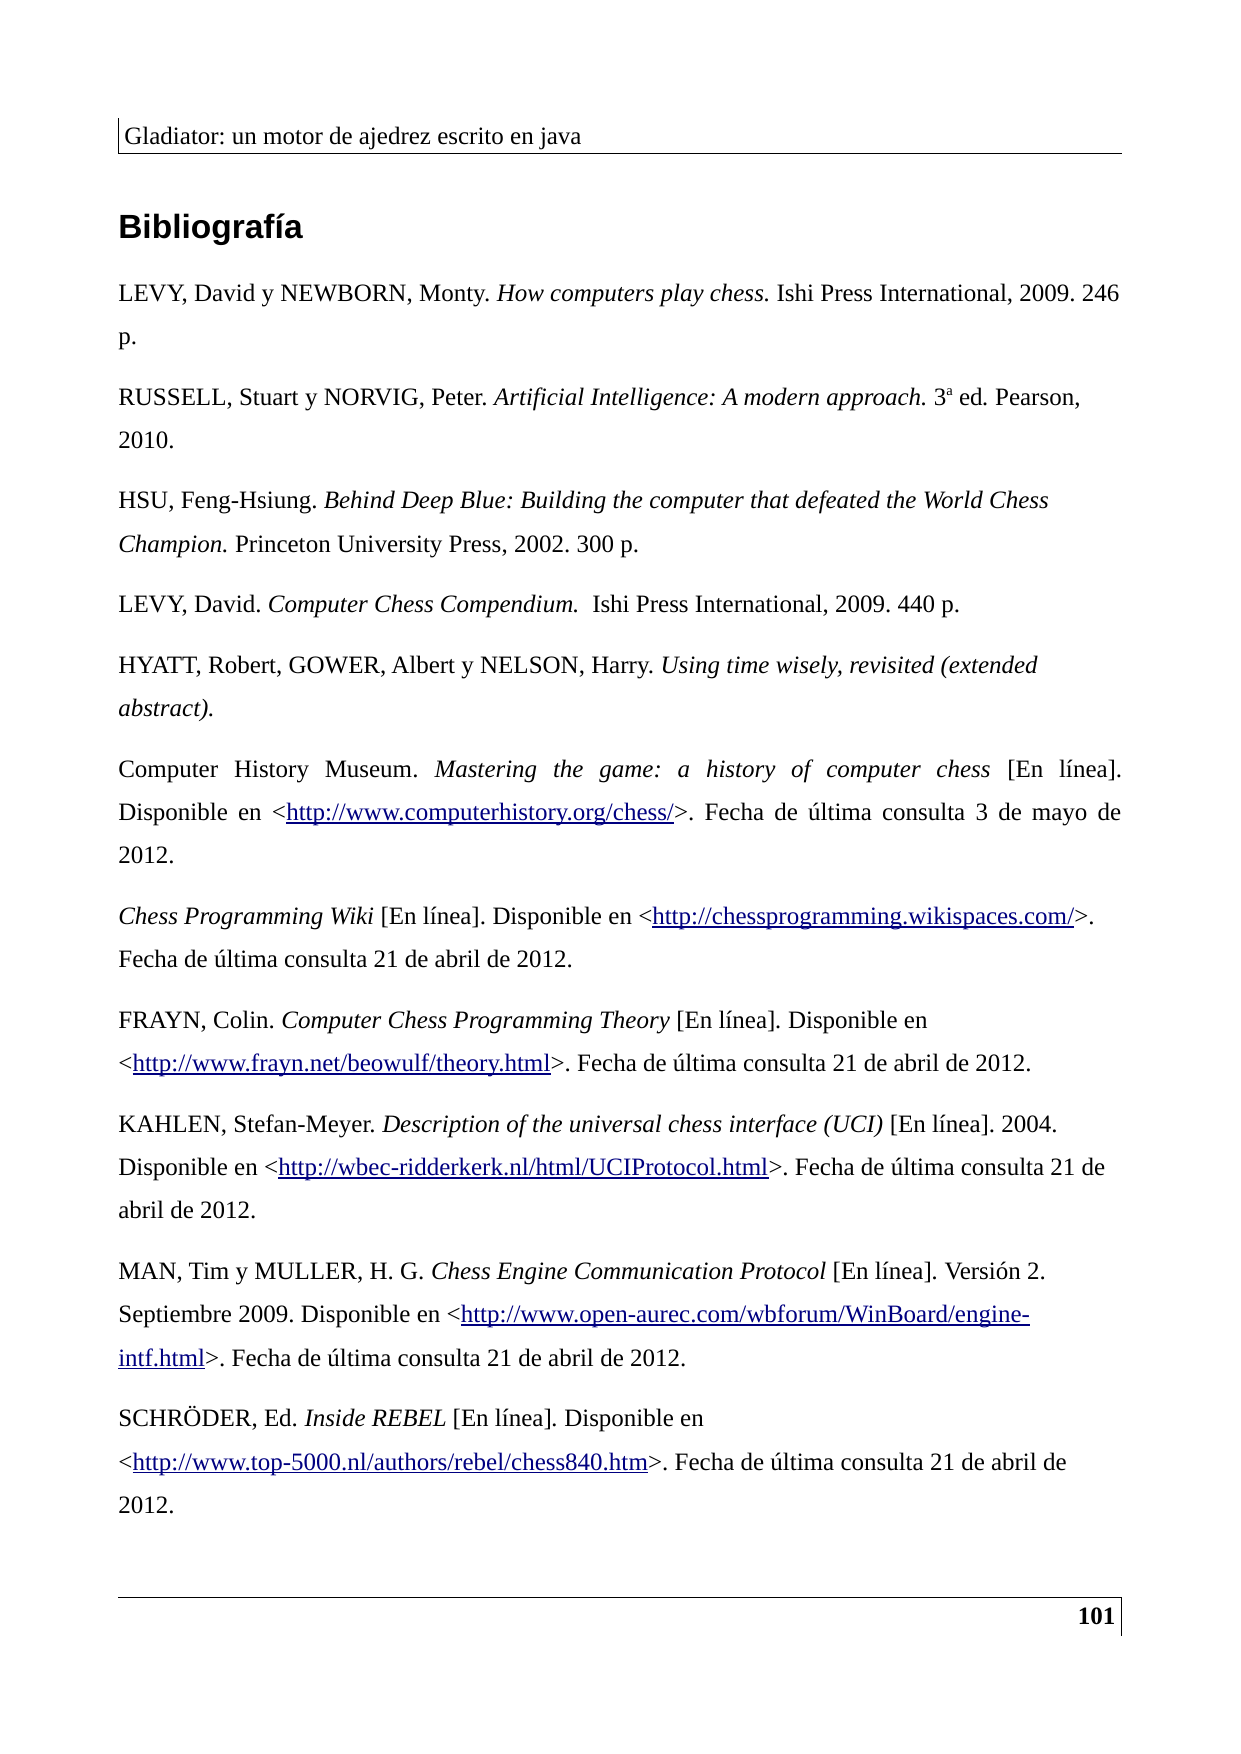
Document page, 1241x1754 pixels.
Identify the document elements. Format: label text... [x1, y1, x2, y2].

text LEVY, David. Computer Chess Compendium. Ishi Press International, 2009. 440 p. [118, 589, 1122, 618]
text FRAYN, Colin. Computer Chess Programming Theory [En línea]. Disponible en <http://www.frayn.net/beowulf/theory.html>. Fecha de última consulta 21 de abril de 2012. [118, 1005, 1122, 1077]
subtitle Bibliografía [118, 207, 1122, 246]
text RUSSELL, Stuart y NORVIG, Peter. Artificial Intelligence: A modern approach. 3a ed. Pearson, 2010. [118, 382, 1122, 453]
text Chess Programming Wiki [En línea]. Disponible en <http://chessprogramming.wikispaces.com/>. Fecha de última consulta 21 de abril de 2012. [118, 901, 1122, 973]
text HYATT, Robert, GOWER, Albert y NELSON, Harry. Using time wisely, revisited (extended abstract). [118, 650, 1122, 722]
text MAN, Tim y MULLER, H. G. Chess Engine Communication Protocol [En línea]. Versión 2. Septiembre 2009. Disponible en <http://www.open-aurec.com/wbforum/WinBoard/engine-intf.html>. Fecha de última consulta 21 de abril de 2012. [118, 1256, 1122, 1371]
text Computer History Museum. Mastering the game: a history of computer chess [En línea]. Disponible en <http://www.computerhistory.org/chess/>. Fecha de última consulta 3 de mayo de 2012. [118, 754, 1122, 869]
text KAHLEN, Stefan-Meyer. Description of the universal chess interface (UCI) [En línea]. 2004. Disponible en <http://wbec-ridderkerk.nl/html/UCIProtocol.html>. Fecha de última consulta 21 de abril de 2012. [118, 1109, 1122, 1224]
text SCHRÖDER, Ed. Inside REBEL [En línea]. Disponible en <http://www.top-5000.nl/authors/rebel/chess840.htm>. Fecha de última consulta 21 de abril de 2012. [118, 1403, 1122, 1518]
text HSU, Feng-Hsiung. Behind Deep Blue: Building the computer that defeated the World Chess Champion. Princeton University Press, 2002. 300 p. [118, 486, 1122, 557]
text LEVY, David y NEWBORN, Monty. How computers play chess. Ishi Press International, 2009. 246 p. [118, 278, 1122, 349]
